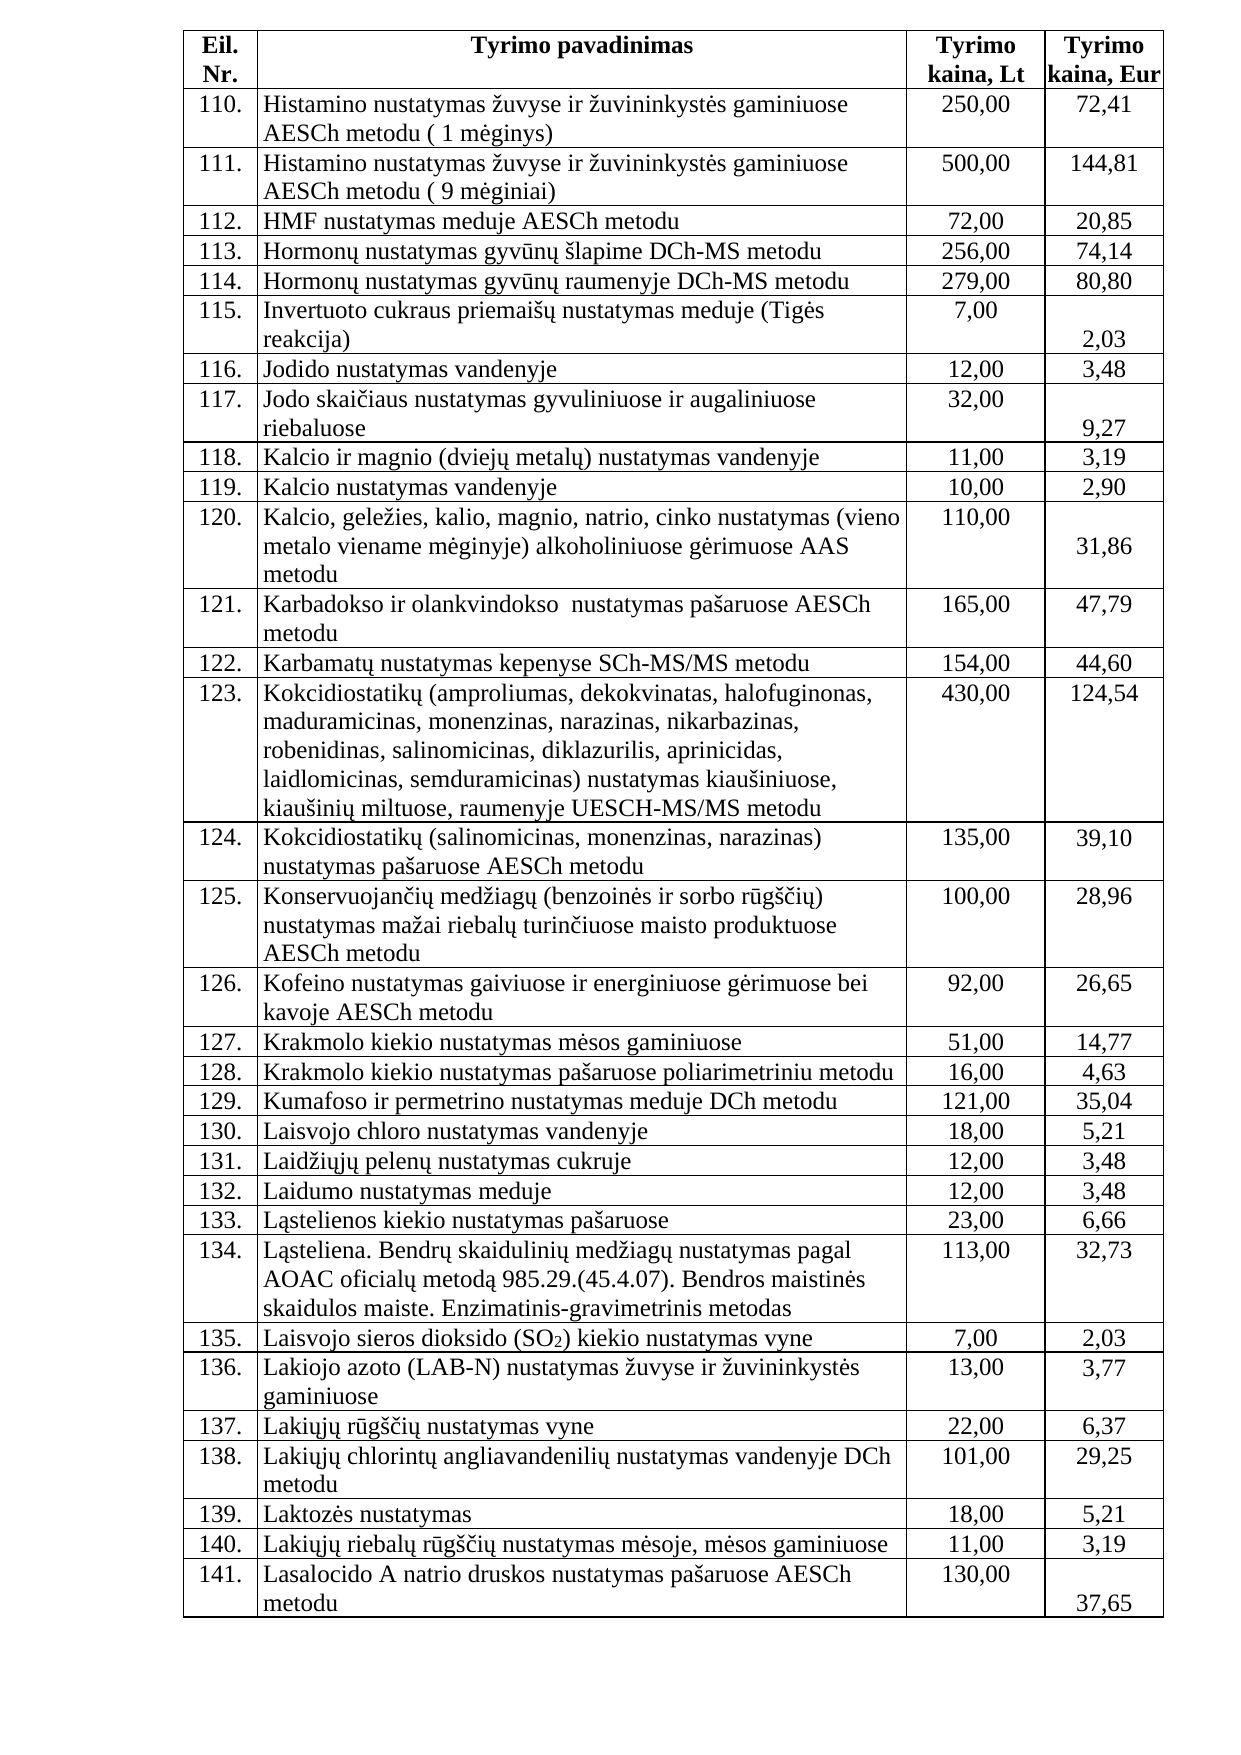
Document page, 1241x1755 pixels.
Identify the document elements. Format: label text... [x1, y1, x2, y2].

table_cell 10,00 [907, 472, 1044, 501]
table_cell 47,79 [1046, 589, 1163, 647]
table_cell 114. [184, 266, 257, 294]
table_cell Kokcidiostatikų (salinomicinas, monenzinas, narazinas) nustatymas pašaruose AESCh metodu [258, 823, 906, 880]
table_cell 144,81 [1046, 148, 1163, 205]
table_cell 3,48 [1046, 1176, 1163, 1204]
table_cell Kofeino nustatymas gaiviuose ir energiniuose gėrimuose bei kavoje AESCh metodu [258, 968, 906, 1026]
table_cell 141. [184, 1559, 257, 1616]
table_header Tyrimo kaina, Lt [907, 31, 1044, 88]
table_cell 23,00 [907, 1206, 1044, 1234]
table_cell 132. [184, 1176, 257, 1204]
table_header Eil. Nr. [184, 31, 257, 88]
table_cell 22,00 [907, 1411, 1044, 1440]
table_cell 110. [184, 89, 257, 147]
table_header Tyrimo pavadinimas [258, 31, 906, 88]
table_cell 16,00 [907, 1057, 1044, 1085]
table_cell 110,00 [907, 502, 1044, 588]
table_cell Lakiųjų riebalų rūgščių nustatymas mėsoje, mėsos gaminiuose [258, 1529, 906, 1558]
table_cell 133. [184, 1206, 257, 1234]
table_cell 134. [184, 1235, 257, 1322]
table_cell Krakmolo kiekio nustatymas pašaruose poliarimetriniu metodu [258, 1057, 906, 1085]
table_cell 2,03 [1046, 296, 1163, 353]
table_cell Lakiųjų chlorintų angliavandenilių nustatymas vandenyje DCh metodu [258, 1441, 906, 1498]
table_cell 500,00 [907, 148, 1044, 205]
table_cell Laisvojo chloro nustatymas vandenyje [258, 1116, 906, 1145]
table_cell 130,00 [907, 1559, 1044, 1616]
table_cell 115. [184, 296, 257, 353]
table_cell Histamino nustatymas žuvyse ir žuvininkystės gaminiuose AESCh metodu ( 9 mėginiai) [258, 148, 906, 205]
table_cell 32,73 [1046, 1235, 1163, 1322]
table_cell 35,04 [1046, 1086, 1163, 1115]
table_cell 11,00 [907, 1529, 1044, 1558]
table_cell 13,00 [907, 1353, 1044, 1410]
table_cell 2,90 [1046, 472, 1163, 501]
table_cell Jodo skaičiaus nustatymas gyvuliniuose ir augaliniuose riebaluose [258, 384, 906, 441]
table_cell Laidumo nustatymas meduje [258, 1176, 906, 1204]
table_cell 3,77 [1046, 1353, 1163, 1410]
table_cell 4,63 [1046, 1057, 1163, 1085]
table_cell 3,19 [1046, 443, 1163, 471]
table_cell 18,00 [907, 1499, 1044, 1528]
table_cell 128. [184, 1057, 257, 1085]
table_cell 121,00 [907, 1086, 1044, 1115]
table_cell 32,00 [907, 384, 1044, 441]
table_cell 138. [184, 1441, 257, 1498]
table_cell 122. [184, 648, 257, 677]
table_cell 28,96 [1046, 881, 1163, 967]
table_cell 18,00 [907, 1116, 1044, 1145]
table_cell Kalcio, geležies, kalio, magnio, natrio, cinko nustatymas (vieno metalo viename mėginyje) alkoholiniuose gėrimuose AAS metodu [258, 502, 906, 588]
table_cell Laisvojo sieros dioksido (SO2) kiekio nustatymas vyne [258, 1323, 906, 1351]
table_cell 139. [184, 1499, 257, 1528]
table_cell 154,00 [907, 648, 1044, 677]
table_cell 11,00 [907, 443, 1044, 471]
table_cell 130. [184, 1116, 257, 1145]
table_cell 127. [184, 1027, 257, 1056]
table_cell 124. [184, 823, 257, 880]
table_cell 5,21 [1046, 1116, 1163, 1145]
table_cell 256,00 [907, 236, 1044, 265]
table_cell 14,77 [1046, 1027, 1163, 1056]
table_cell Invertuoto cukraus priemaišų nustatymas meduje (Tigės reakcija) [258, 296, 906, 353]
table_cell 113,00 [907, 1235, 1044, 1322]
table_cell 92,00 [907, 968, 1044, 1026]
table_cell 3,48 [1046, 1146, 1163, 1175]
table_cell 120. [184, 502, 257, 588]
table_cell 113. [184, 236, 257, 265]
table_cell Ląsteliena. Bendrų skaidulinių medžiagų nustatymas pagal AOAC oficialų metodą 985.29.(45.4.07). Bendros maistinės skaidulos maiste. Enzimatinis-gravimetrinis metodas [258, 1235, 906, 1322]
table_cell Konservuojančių medžiagų (benzoinės ir sorbo rūgščių) nustatymas mažai riebalų turinčiuose maisto produktuose AESCh metodu [258, 881, 906, 967]
table_cell 72,41 [1046, 89, 1163, 147]
table_cell 74,14 [1046, 236, 1163, 265]
table_cell Laktozės nustatymas [258, 1499, 906, 1528]
table_cell HMF nustatymas meduje AESCh metodu [258, 206, 906, 235]
table_cell 121. [184, 589, 257, 647]
table_cell Krakmolo kiekio nustatymas mėsos gaminiuose [258, 1027, 906, 1056]
table_cell 20,85 [1046, 206, 1163, 235]
table_cell Kalcio nustatymas vandenyje [258, 472, 906, 501]
table_cell 131. [184, 1146, 257, 1175]
table_cell 6,66 [1046, 1206, 1163, 1234]
table_cell 39,10 [1046, 823, 1163, 880]
table_cell 44,60 [1046, 648, 1163, 677]
table_cell 135. [184, 1323, 257, 1351]
table_cell 37,65 [1046, 1559, 1163, 1616]
table_cell Hormonų nustatymas gyvūnų šlapime DCh-MS metodu [258, 236, 906, 265]
table_cell Lasalocido A natrio druskos nustatymas pašaruose AESCh metodu [258, 1559, 906, 1616]
table_cell Jodido nustatymas vandenyje [258, 354, 906, 383]
table_cell 31,86 [1046, 502, 1163, 588]
table_cell Kumafoso ir permetrino nustatymas meduje DCh metodu [258, 1086, 906, 1115]
table_cell 129. [184, 1086, 257, 1115]
table_cell 6,37 [1046, 1411, 1163, 1440]
table_cell Laidžiųjų pelenų nustatymas cukruje [258, 1146, 906, 1175]
table_cell Lakiųjų rūgščių nustatymas vyne [258, 1411, 906, 1440]
table_cell 140. [184, 1529, 257, 1558]
table_cell Hormonų nustatymas gyvūnų raumenyje DCh-MS metodu [258, 266, 906, 294]
table_cell 136. [184, 1353, 257, 1410]
table_cell 111. [184, 148, 257, 205]
table_cell 3,48 [1046, 354, 1163, 383]
table_cell 29,25 [1046, 1441, 1163, 1498]
table_cell 3,19 [1046, 1529, 1163, 1558]
table_cell 117. [184, 384, 257, 441]
table_cell 80,80 [1046, 266, 1163, 294]
table_cell Karbamatų nustatymas kepenyse SCh-MS/MS metodu [258, 648, 906, 677]
table_cell 7,00 [907, 1323, 1044, 1351]
table_cell 101,00 [907, 1441, 1044, 1498]
table_cell 9,27 [1046, 384, 1163, 441]
table_cell 123. [184, 678, 257, 821]
table_cell 119. [184, 472, 257, 501]
table_cell 7,00 [907, 296, 1044, 353]
table_cell 135,00 [907, 823, 1044, 880]
table_cell 12,00 [907, 354, 1044, 383]
table_cell 116. [184, 354, 257, 383]
table_cell Kokcidiostatikų (amproliumas, dekokvinatas, halofuginonas, maduramicinas, monenzinas, narazinas, nikarbazinas, robenidinas, salinomicinas, diklazurilis, aprinicidas, laidlomicinas, semduramicinas) nustatymas kiaušiniuose, kiaušinių miltuose, raumenyje UESCH-MS/MS metodu [258, 678, 906, 821]
table_cell 100,00 [907, 881, 1044, 967]
table_cell 72,00 [907, 206, 1044, 235]
table_cell Karbadokso ir olankvindokso nustatymas pašaruose AESCh metodu [258, 589, 906, 647]
table_cell Lakiojo azoto (LAB-N) nustatymas žuvyse ir žuvininkystės gaminiuose [258, 1353, 906, 1410]
table_cell 118. [184, 443, 257, 471]
table_cell 12,00 [907, 1146, 1044, 1175]
table_cell 51,00 [907, 1027, 1044, 1056]
table_cell 137. [184, 1411, 257, 1440]
table_cell 5,21 [1046, 1499, 1163, 1528]
table_cell 125. [184, 881, 257, 967]
table_cell 126. [184, 968, 257, 1026]
table_cell Ląstelienos kiekio nustatymas pašaruose [258, 1206, 906, 1234]
table_cell 124,54 [1046, 678, 1163, 821]
table_cell 165,00 [907, 589, 1044, 647]
table_cell 12,00 [907, 1176, 1044, 1204]
table_cell 430,00 [907, 678, 1044, 821]
table_cell 26,65 [1046, 968, 1163, 1026]
table_cell 112. [184, 206, 257, 235]
table_cell Histamino nustatymas žuvyse ir žuvininkystės gaminiuose AESCh metodu ( 1 mėginys) [258, 89, 906, 147]
table_cell 2,03 [1046, 1323, 1163, 1351]
table_header Tyrimo kaina, Eur [1046, 31, 1163, 88]
table_cell Kalcio ir magnio (dviejų metalų) nustatymas vandenyje [258, 443, 906, 471]
table_cell 279,00 [907, 266, 1044, 294]
table_cell 250,00 [907, 89, 1044, 147]
